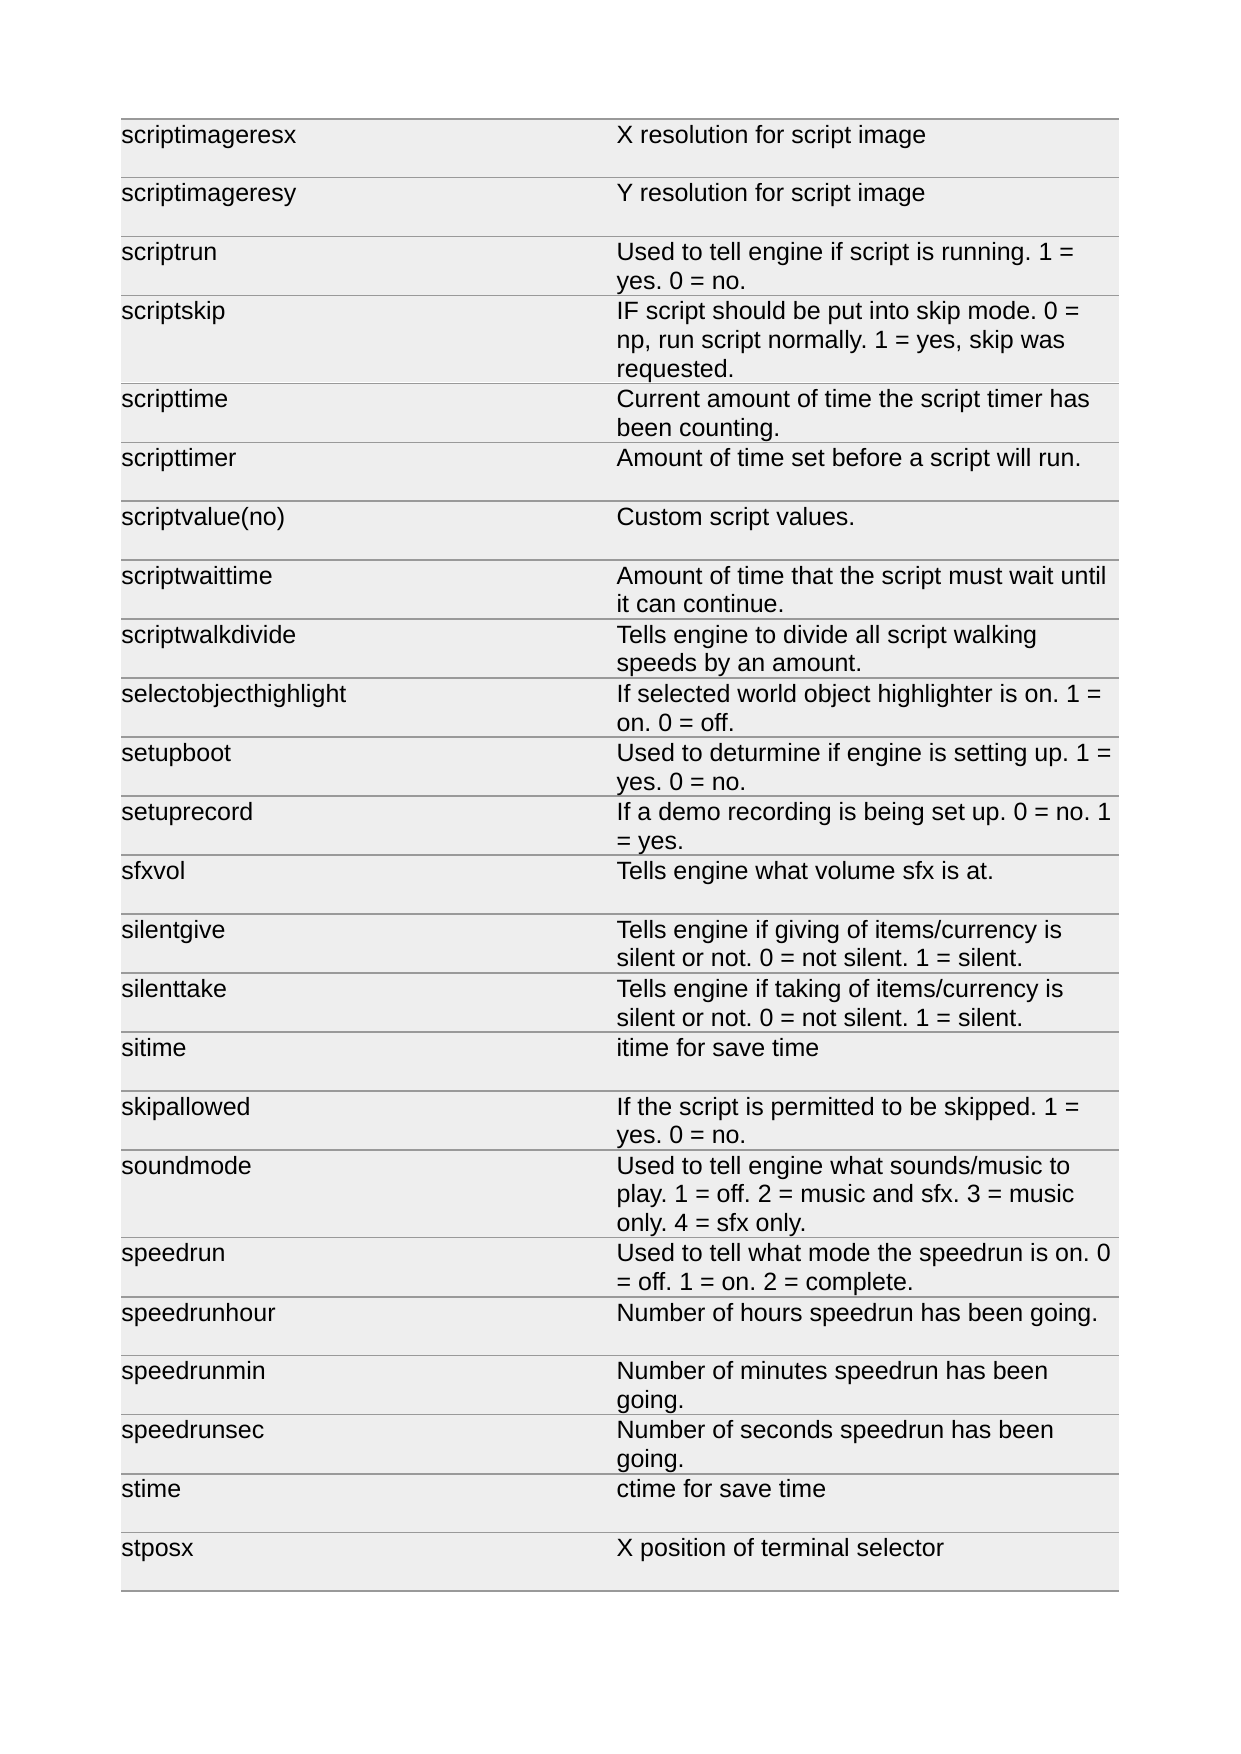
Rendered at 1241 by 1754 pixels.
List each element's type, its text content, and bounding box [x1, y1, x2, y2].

table_cell Tells engine to divide all script walking speeds by an amount. [616, 620, 1119, 677]
table_cell Used to tell what mode the speedrun is on. 0 = off. 1 = on. 2 = complete. [616, 1238, 1119, 1296]
table_cell Used to tell engine what sounds/music to play. 1 = off. 2 = music and sfx. 3 = music only. 4 = sfx only. [616, 1151, 1119, 1237]
table_cell Used to deturmine if engine is setting up. 1 = yes. 0 = no. [616, 738, 1119, 795]
table_cell Amount of time that the script must wait until it can continue. [616, 561, 1119, 618]
table_cell speedrunsec [121, 1415, 616, 1473]
table_cell setuprecord [121, 797, 616, 854]
table_cell scriptskip [121, 296, 616, 382]
table_cell scriptrun [121, 237, 616, 295]
table_cell setupboot [121, 738, 616, 795]
table_cell scriptimageresx [121, 120, 616, 177]
table_cell silenttake [121, 974, 616, 1031]
table_cell ctime for save time [616, 1475, 1119, 1532]
table_cell Tells engine if taking of items/currency is silent or not. 0 = not silent. 1 = silent. [616, 974, 1119, 1031]
table_cell speedrunhour [121, 1298, 616, 1355]
table_cell scripttime [121, 384, 616, 442]
table_cell Y resolution for script image [616, 178, 1119, 236]
table_cell IF script should be put into skip mode. 0 = np, run script normally. 1 = yes, skip was requested. [616, 296, 1119, 382]
table_cell Number of hours speedrun has been going. [616, 1298, 1119, 1355]
table_cell scripttimer [121, 443, 616, 500]
table_cell skipallowed [121, 1092, 616, 1149]
table_cell scriptimageresy [121, 178, 616, 236]
table_cell Amount of time set before a script will run. [616, 443, 1119, 500]
table_cell Number of seconds speedrun has been going. [616, 1415, 1119, 1473]
table_cell sfxvol [121, 856, 616, 913]
table_cell Current amount of time the script timer has been counting. [616, 384, 1119, 442]
table_cell selectobjecthighlight [121, 679, 616, 736]
table_cell scriptvalue(no) [121, 502, 616, 559]
table_cell silentgive [121, 915, 616, 972]
table_cell Number of minutes speedrun has been going. [616, 1356, 1119, 1414]
table_cell scriptwalkdivide [121, 620, 616, 677]
table_cell If selected world object highlighter is on. 1 = on. 0 = off. [616, 679, 1119, 736]
table_cell soundmode [121, 1151, 616, 1237]
table_cell speedrunmin [121, 1356, 616, 1414]
table_cell stposx [121, 1533, 616, 1590]
table_cell Custom script values. [616, 502, 1119, 559]
table_cell If a demo recording is being set up. 0 = no. 1 = yes. [616, 797, 1119, 854]
table_cell X position of terminal selector [616, 1533, 1119, 1590]
table_cell Used to tell engine if script is running. 1 = yes. 0 = no. [616, 237, 1119, 295]
table_cell X resolution for script image [616, 120, 1119, 177]
table_cell Tells engine what volume sfx is at. [616, 856, 1119, 913]
table_cell sitime [121, 1033, 616, 1090]
table_cell stime [121, 1475, 616, 1532]
table_cell speedrun [121, 1238, 616, 1296]
table_cell scriptwaittime [121, 561, 616, 618]
table_cell Tells engine if giving of items/currency is silent or not. 0 = not silent. 1 = silent. [616, 915, 1119, 972]
table_cell If the script is permitted to be skipped. 1 = yes. 0 = no. [616, 1092, 1119, 1149]
table_cell itime for save time [616, 1033, 1119, 1090]
